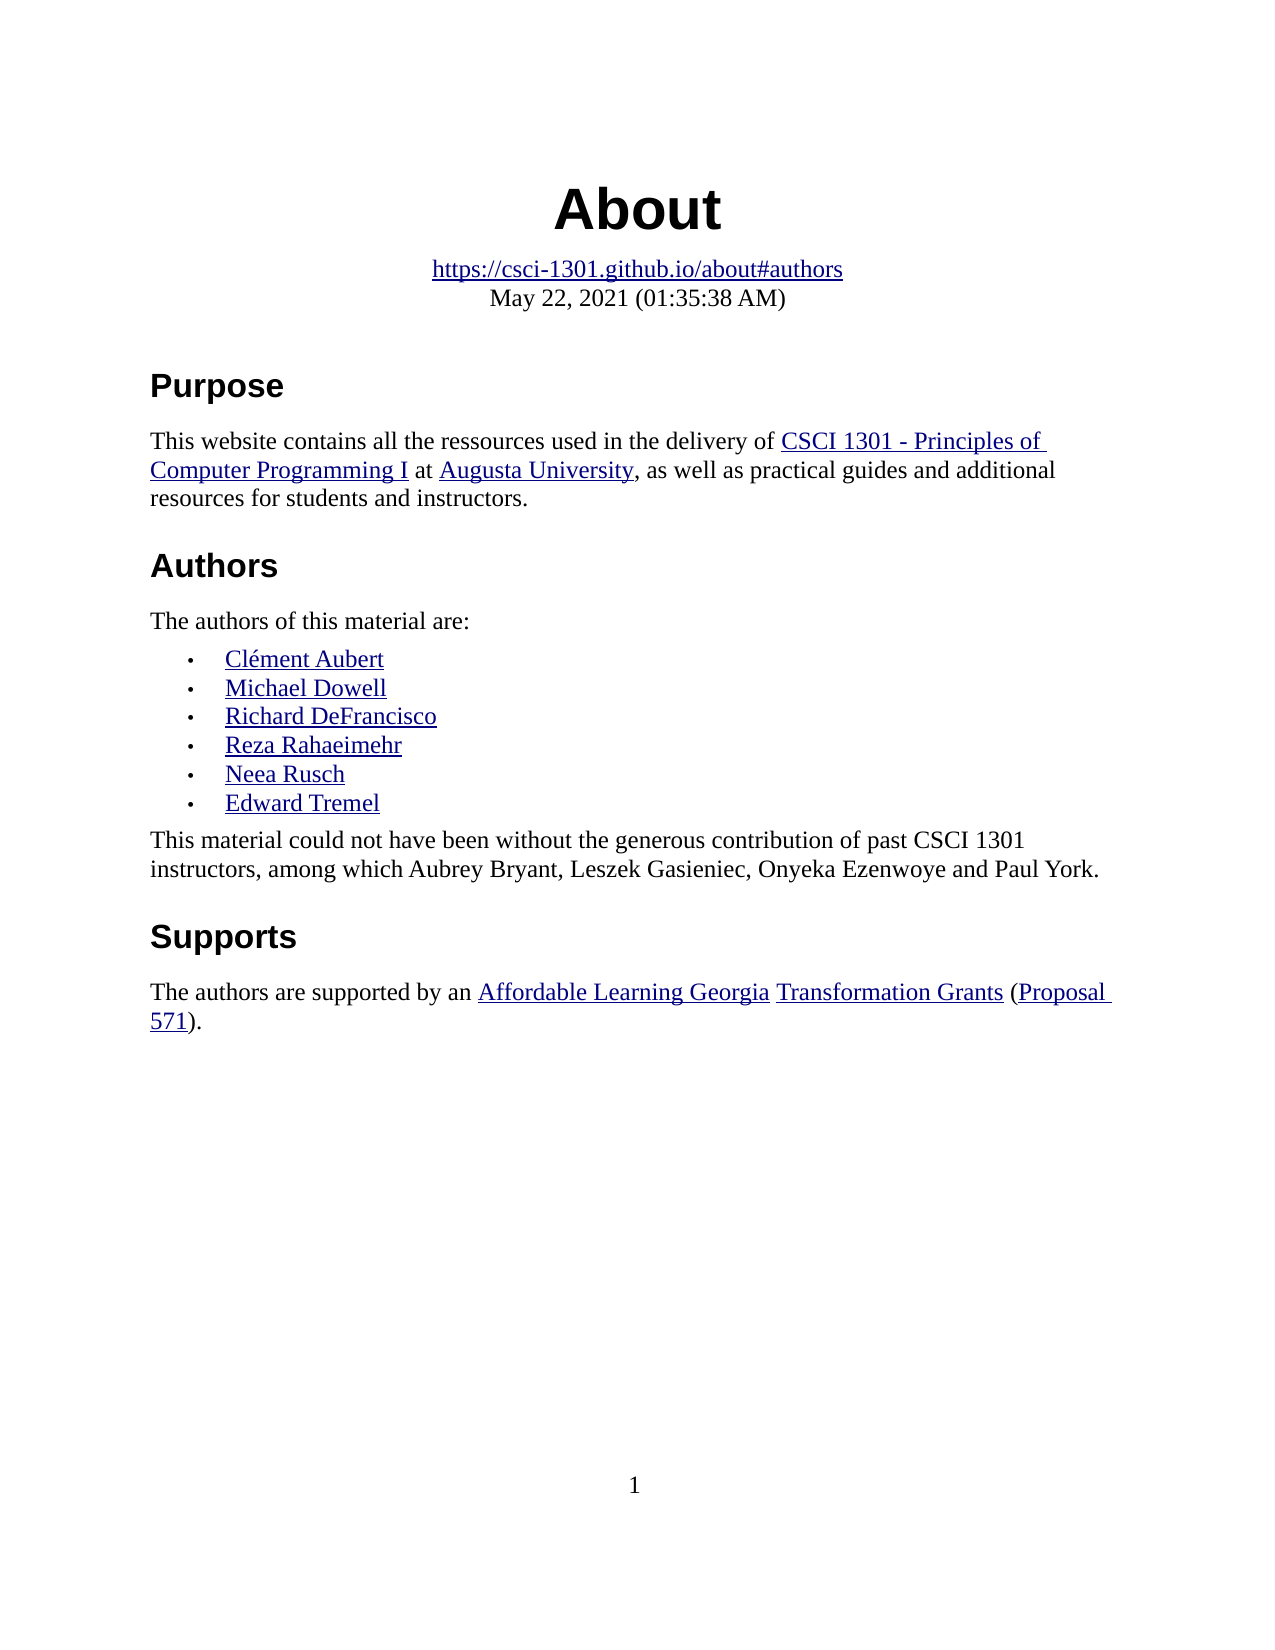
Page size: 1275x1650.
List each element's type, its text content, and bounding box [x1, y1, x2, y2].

title About [150, 175, 1125, 242]
text The authors of this material are: [150, 606, 1125, 635]
list Michael Dowell [187, 673, 1125, 701]
subtitle Supports [150, 917, 1125, 956]
list Richard DeFrancisco [187, 701, 1125, 730]
text The authors are supported by an Affordable Learning Georgia Transformation Grants (Proposal 571). [150, 977, 1125, 1034]
text May 22, 2021 (01:35:38 AM) [150, 283, 1125, 312]
list Neea Rusch [187, 759, 1125, 788]
text https://csci-1301.github.io/about#authors [150, 254, 1125, 283]
subtitle Authors [150, 546, 1125, 585]
list Clément Aubert [187, 644, 1125, 673]
subtitle Purpose [150, 366, 1125, 404]
text This website contains all the ressources used in the delivery of CSCI 1301 - Principles of Computer Programming I at Augusta University, as well as practical guides and additional resources for students and instructors. [150, 426, 1125, 512]
list Reza Rahaeimehr [187, 730, 1125, 759]
list Edward Tremel [187, 788, 1125, 816]
text This material could not have been without the generous contribution of past CSCI 1301 instructors, among which Aubrey Bryant, Leszek Gasieniec, Onyeka Ezenwoye and Paul York. [150, 825, 1125, 883]
